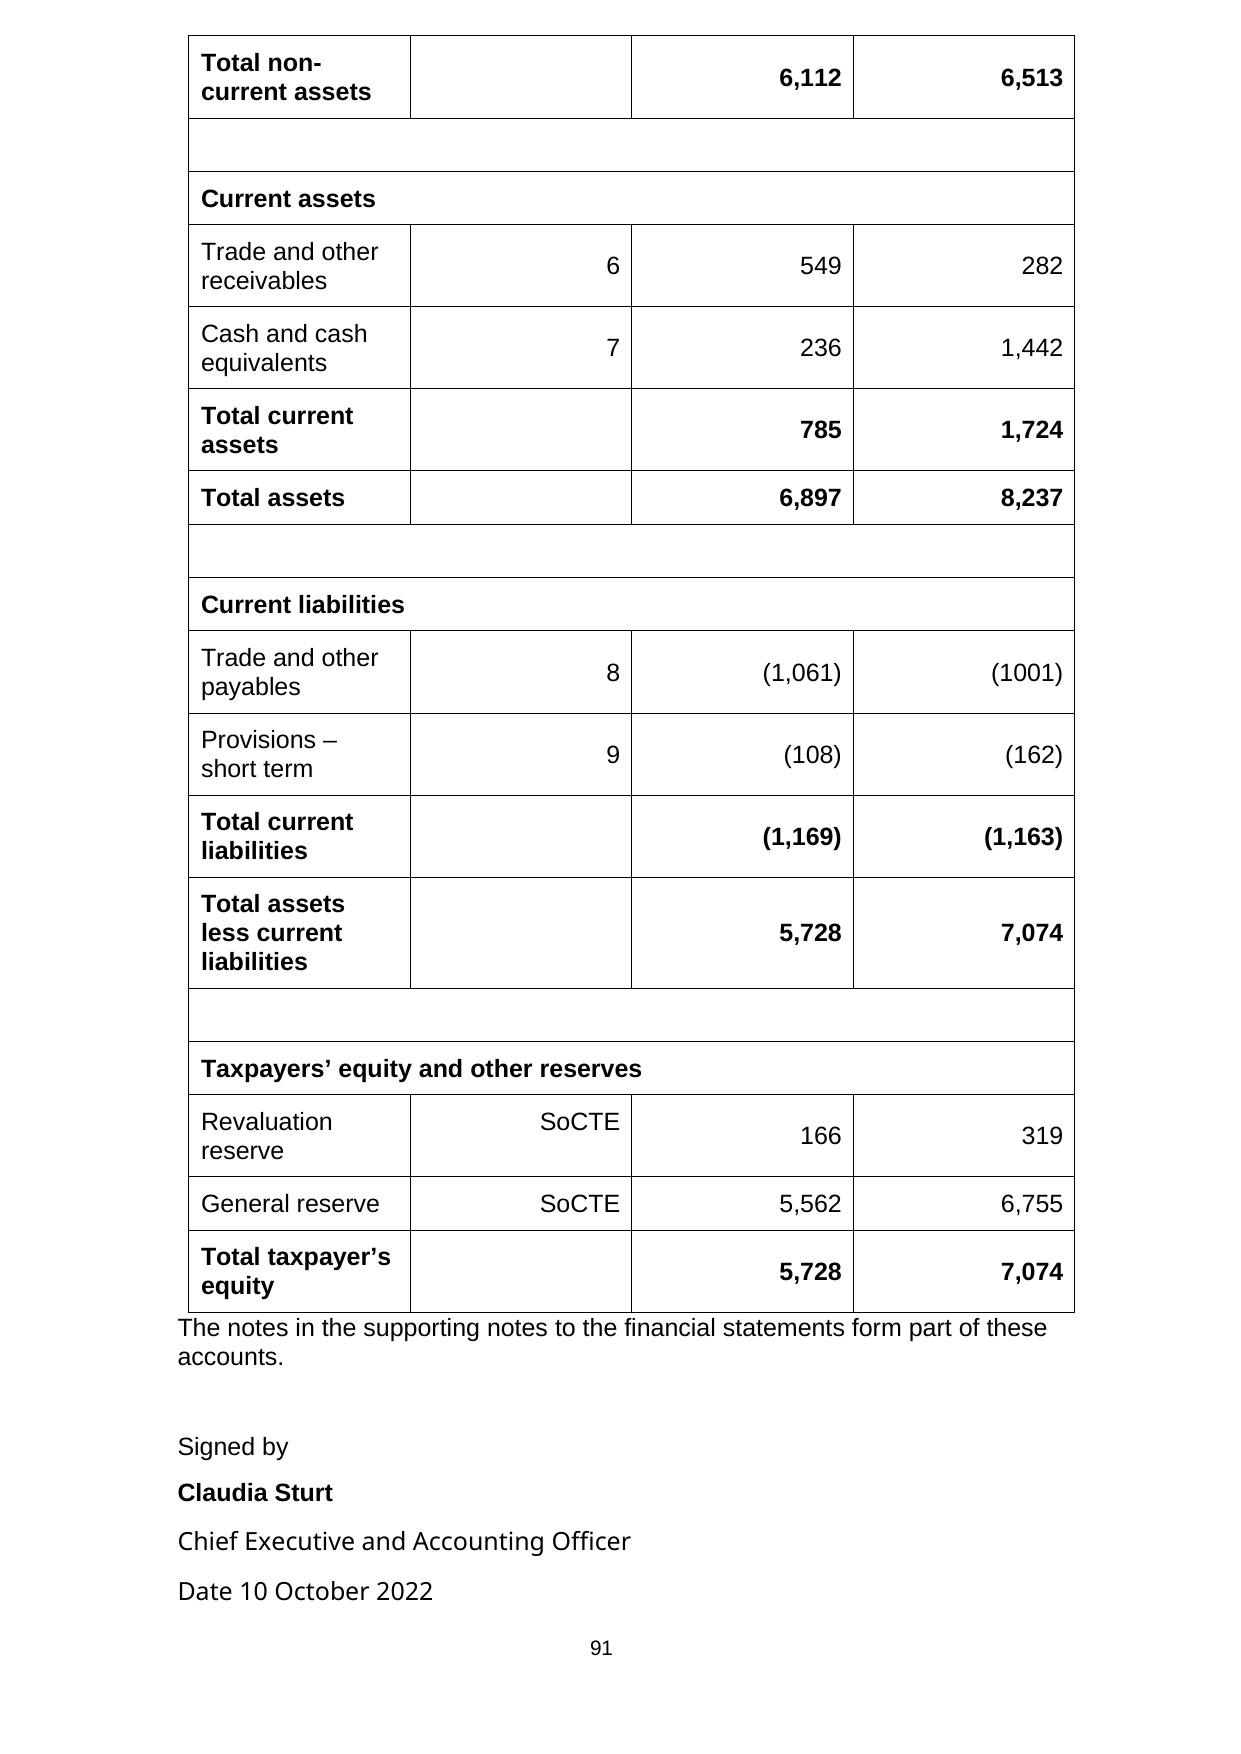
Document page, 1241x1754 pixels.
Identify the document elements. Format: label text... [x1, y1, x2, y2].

table_cell 236 [632, 307, 853, 388]
table_cell Total assets [189, 471, 410, 524]
table_cell 8,237 [854, 471, 1074, 524]
table_cell 6,897 [632, 471, 853, 524]
table_cell Current assets [189, 172, 1074, 224]
table_cell Current liabilities [189, 578, 1074, 630]
table_cell [189, 525, 1074, 577]
text Date 10 October 2022 [177, 1574, 1063, 1608]
table_cell (1,163) [854, 796, 1074, 877]
table_cell Cash and cash equivalents [189, 307, 410, 388]
table_cell [411, 471, 631, 524]
table_cell 6,755 [854, 1177, 1074, 1229]
table_cell [411, 389, 631, 470]
table_cell 8 [411, 631, 631, 712]
table_cell 1,442 [854, 307, 1074, 388]
table_cell Total assets less current liabilities [189, 878, 410, 987]
table_cell 5,728 [632, 878, 853, 987]
table_cell 6,513 [854, 36, 1074, 117]
table_cell SoCTE [411, 1177, 631, 1229]
table_cell (162) [854, 714, 1074, 794]
table_cell 7,074 [854, 1231, 1074, 1312]
table_cell Total taxpayer’s equity [189, 1231, 410, 1312]
table_cell 319 [854, 1095, 1074, 1176]
text Claudia Sturt [177, 1478, 1063, 1506]
table_cell Total non-current assets [189, 36, 410, 117]
table_cell 549 [632, 225, 853, 306]
table_cell [411, 36, 631, 117]
table_cell [411, 1231, 631, 1312]
table_cell [411, 878, 631, 987]
table_cell (108) [632, 714, 853, 794]
table_cell Total current liabilities [189, 796, 410, 877]
table_cell [189, 989, 1074, 1041]
table_cell 6,112 [632, 36, 853, 117]
table_cell (1,061) [632, 631, 853, 712]
text Signed by [177, 1432, 1063, 1461]
table_cell 785 [632, 389, 853, 470]
table_cell (1,169) [632, 796, 853, 877]
table_cell 6 [411, 225, 631, 306]
table_cell 5,728 [632, 1231, 853, 1312]
table_cell Trade and other receivables [189, 225, 410, 306]
table_cell [189, 119, 1074, 171]
table_cell General reserve [189, 1177, 410, 1229]
table_cell 1,724 [854, 389, 1074, 470]
table_cell 7,074 [854, 878, 1074, 987]
table_cell Trade and other payables [189, 631, 410, 712]
text The notes in the supporting notes to the financial statements form part of these accounts. [177, 1313, 1063, 1370]
text Chief Executive and Accounting Officer [177, 1523, 1063, 1557]
table_cell 166 [632, 1095, 853, 1176]
table_cell 5,562 [632, 1177, 853, 1229]
table_cell Revaluation reserve [189, 1095, 410, 1176]
table_cell Taxpayers’ equity and other reserves [189, 1042, 1074, 1094]
table_cell [411, 796, 631, 877]
table_cell 9 [411, 714, 631, 794]
table_cell 282 [854, 225, 1074, 306]
table_cell (1001) [854, 631, 1074, 712]
table_cell SoCTE [411, 1095, 631, 1176]
table_cell Total current assets [189, 389, 410, 470]
table_cell Provisions – short term [189, 714, 410, 794]
table_cell 7 [411, 307, 631, 388]
